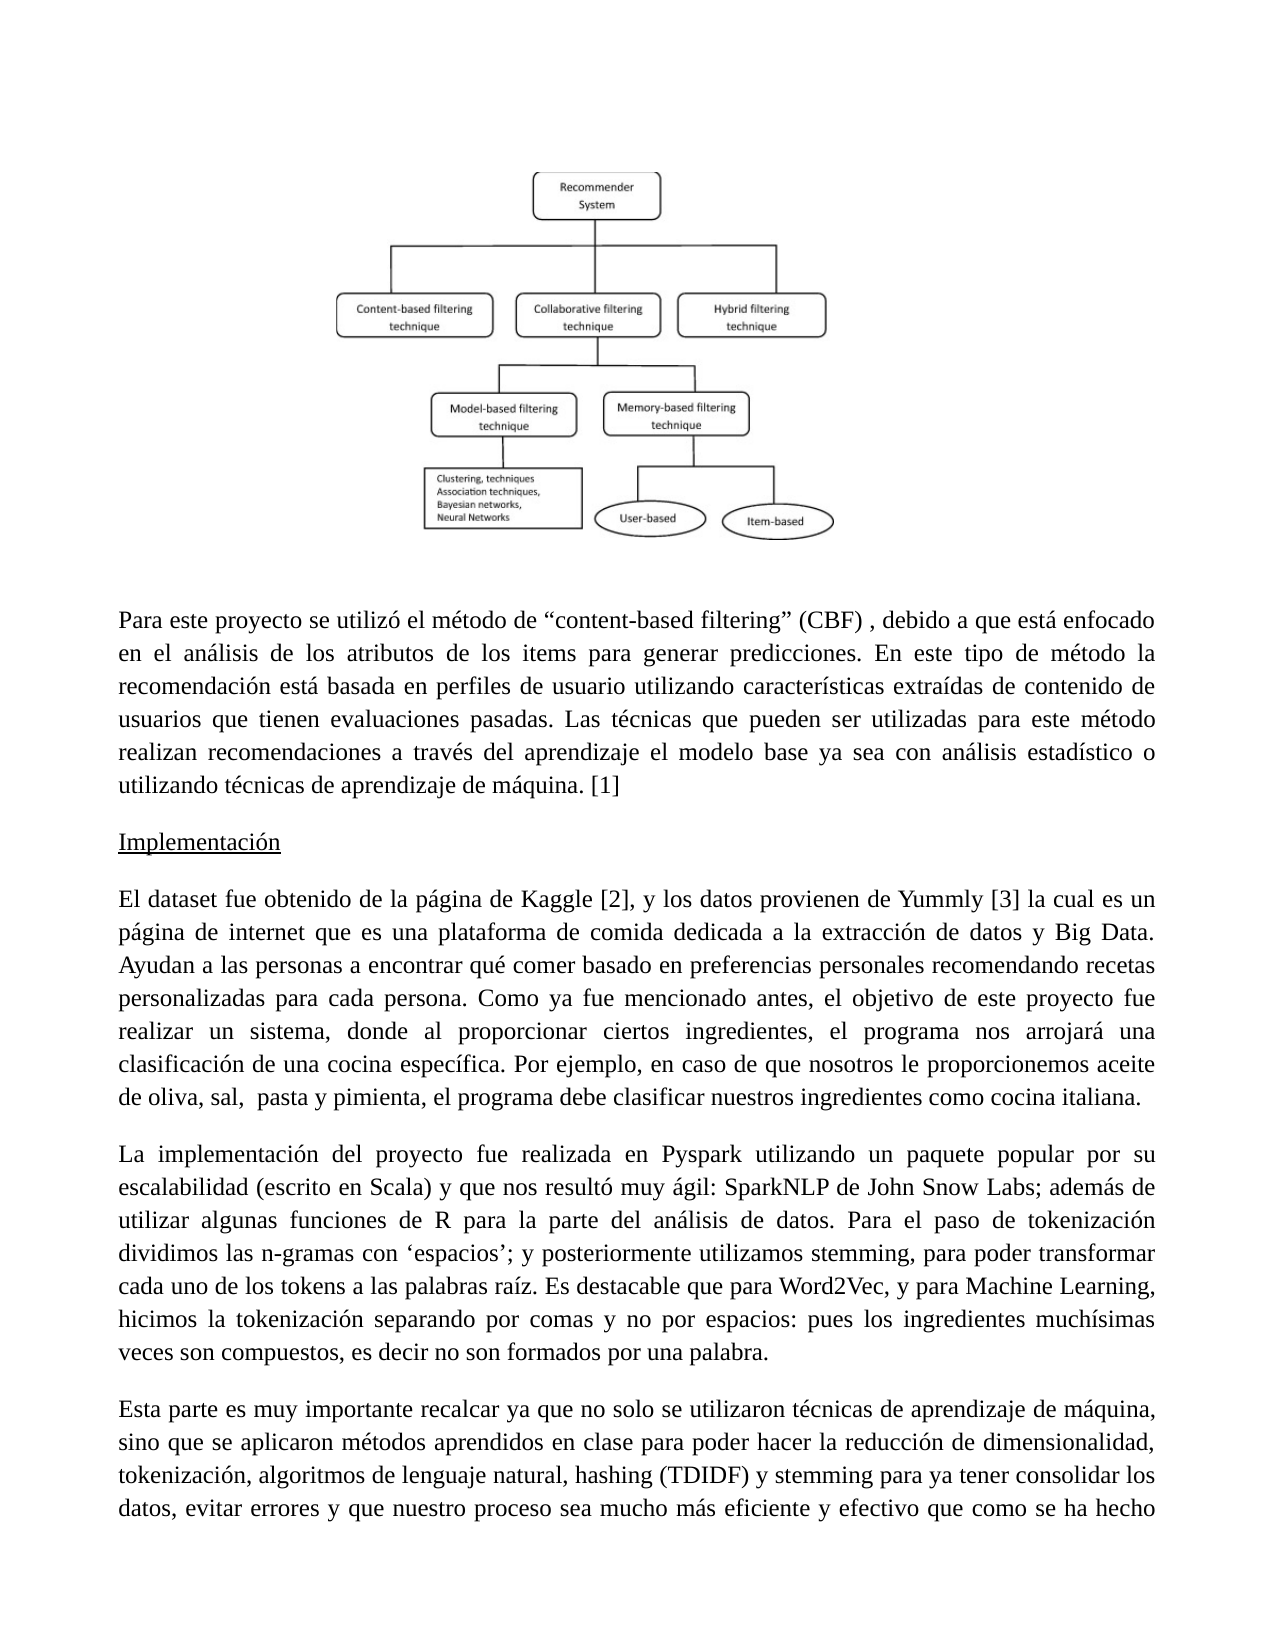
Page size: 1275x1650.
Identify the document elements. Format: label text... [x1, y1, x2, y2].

text El dataset fue obtenido de la página de Kaggle [2], y los datos provienen de Yummly [3] la cual es un página de internet que es una plataforma de comida dedicada a la extracción de datos y Big Data. Ayudan a las personas a encontrar qué comer basado en preferencias personales recomendando recetas personalizadas para cada persona. Como ya fue mencionado antes, el objetivo de este proyecto fue realizar un sistema, donde al proporcionar ciertos ingredientes, el programa nos arrojará una clasificación de una cocina específica. Por ejemplo, en caso de que nosotros le proporcionemos aceite de oliva, sal, pasta y pimienta, el programa debe clasificar nuestros ingredientes como cocina italiana. [118, 884, 1157, 1111]
text Implementación [118, 827, 1157, 856]
text Para este proyecto se utilizó el método de “content-based filtering” (CBF) , debido a que está enfocado en el análisis de los atributos de los items para generar predicciones. En este tipo de método la recomendación está basada en perfiles de usuario utilizando características extraídas de contenido de usuarios que tienen evaluaciones pasadas. Las técnicas que pueden ser utilizadas para este método realizan recomendaciones a través del aprendizaje el modelo base ya sea con análisis estadístico o utilizando técnicas de aprendizaje de máquina. [1] [118, 572, 1157, 799]
picture [336, 172, 834, 540]
text Esta parte es muy importante recalcar ya que no solo se utilizaron técnicas de aprendizaje de máquina, sino que se aplicaron métodos aprendidos en clase para poder hacer la reducción de dimensionalidad, tokenización, algoritmos de lenguaje natural, hashing (TDIDF) y stemming para ya tener consolidar los datos, evitar errores y que nuestro proceso sea mucho más eficiente y efectivo que como se ha hecho [118, 1394, 1157, 1522]
text La implementación del proyecto fue realizada en Pyspark utilizando un paquete popular por su escalabilidad (escrito en Scala) y que nos resultó muy ágil: SparkNLP de John Snow Labs; además de utilizar algunas funciones de R para la parte del análisis de datos. Para el paso de tokenización dividimos las n-gramas con ‘espacios’; y posteriormente utilizamos stemming, para poder transformar cada uno de los tokens a las palabras raíz. Es destacable que para Word2Vec, y para Machine Learning, hicimos la tokenización separando por comas y no por espacios: pues los ingredientes muchísimas veces son compuestos, es decir no son formados por una palabra. [118, 1139, 1157, 1366]
